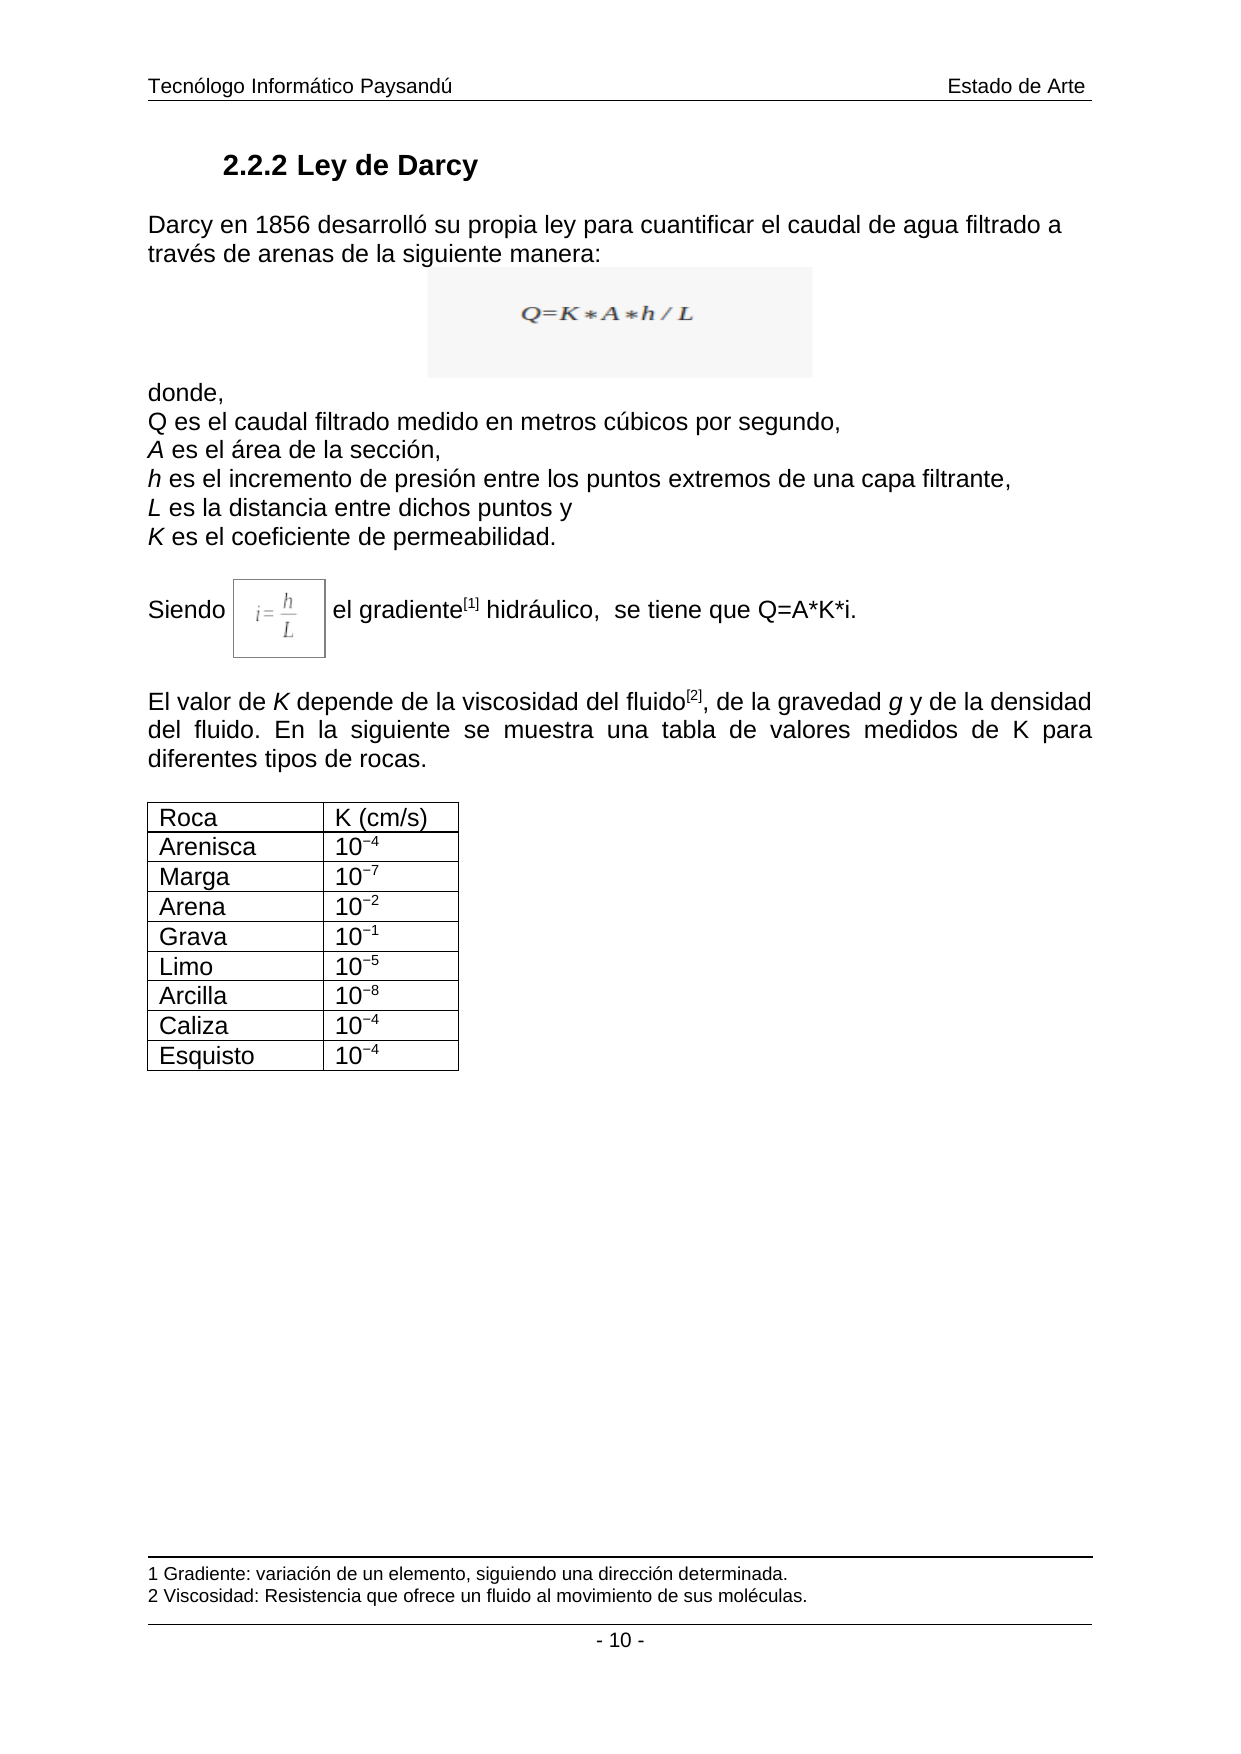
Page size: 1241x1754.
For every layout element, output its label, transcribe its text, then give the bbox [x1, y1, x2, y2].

text el gradiente[] hidráulico, se tiene que Q=A*K*i. [326, 579, 1092, 658]
text K es el coeficiente de permeabilidad. [148, 522, 1092, 550]
text Gradiente: variación de un elemento, siguiendo una dirección determinada. [148, 1563, 1092, 1585]
table_header K (cm/s) [324, 803, 458, 831]
table_cell Arcilla [148, 981, 323, 1010]
table_cell 10−4 [324, 1041, 458, 1070]
table_cell Caliza [148, 1011, 323, 1040]
subtitle Ley de Darcy [223, 148, 1092, 181]
table_cell Arenisca [148, 833, 323, 861]
table_cell Marga [148, 862, 323, 891]
table_cell 10−2 [324, 892, 458, 921]
table_cell Grava [148, 922, 323, 951]
table_cell Arena [148, 892, 323, 921]
table_cell 10−4 [324, 1011, 458, 1040]
table_cell 10−4 [324, 833, 458, 861]
table_cell 10−7 [324, 862, 458, 891]
table_cell 10−8 [324, 981, 458, 1010]
text donde, [148, 378, 1092, 407]
table_cell Limo [148, 952, 323, 980]
table_cell Esquisto [148, 1041, 323, 1070]
text Darcy en 1856 desarrolló su propia ley para cuantificar el caudal de agua filtrado a través de arenas de la siguiente manera: [148, 210, 1092, 267]
table_header Roca [148, 803, 323, 831]
table_cell 10−5 [324, 952, 458, 980]
picture [427, 267, 813, 378]
text A es el área de la sección, [148, 435, 1092, 464]
text L es la distancia entre dichos puntos y [148, 493, 1092, 522]
text h es el incremento de presión entre los puntos extremos de una capa filtrante, [148, 464, 1092, 493]
text El valor de K depende de la viscosidad del fluido[], de la gravedad g y de la densidad del fluido. En la siguiente se muestra una tabla de valores medidos de K para diferentes tipos de rocas. [148, 687, 1092, 773]
text Siendo [148, 579, 232, 658]
text Viscosidad: Resistencia que ofrece un fluido al movimiento de sus moléculas. [148, 1585, 1092, 1606]
text Q es el caudal filtrado medido en metros cúbicos por segundo, [148, 407, 1092, 435]
table_cell 10−1 [324, 922, 458, 951]
